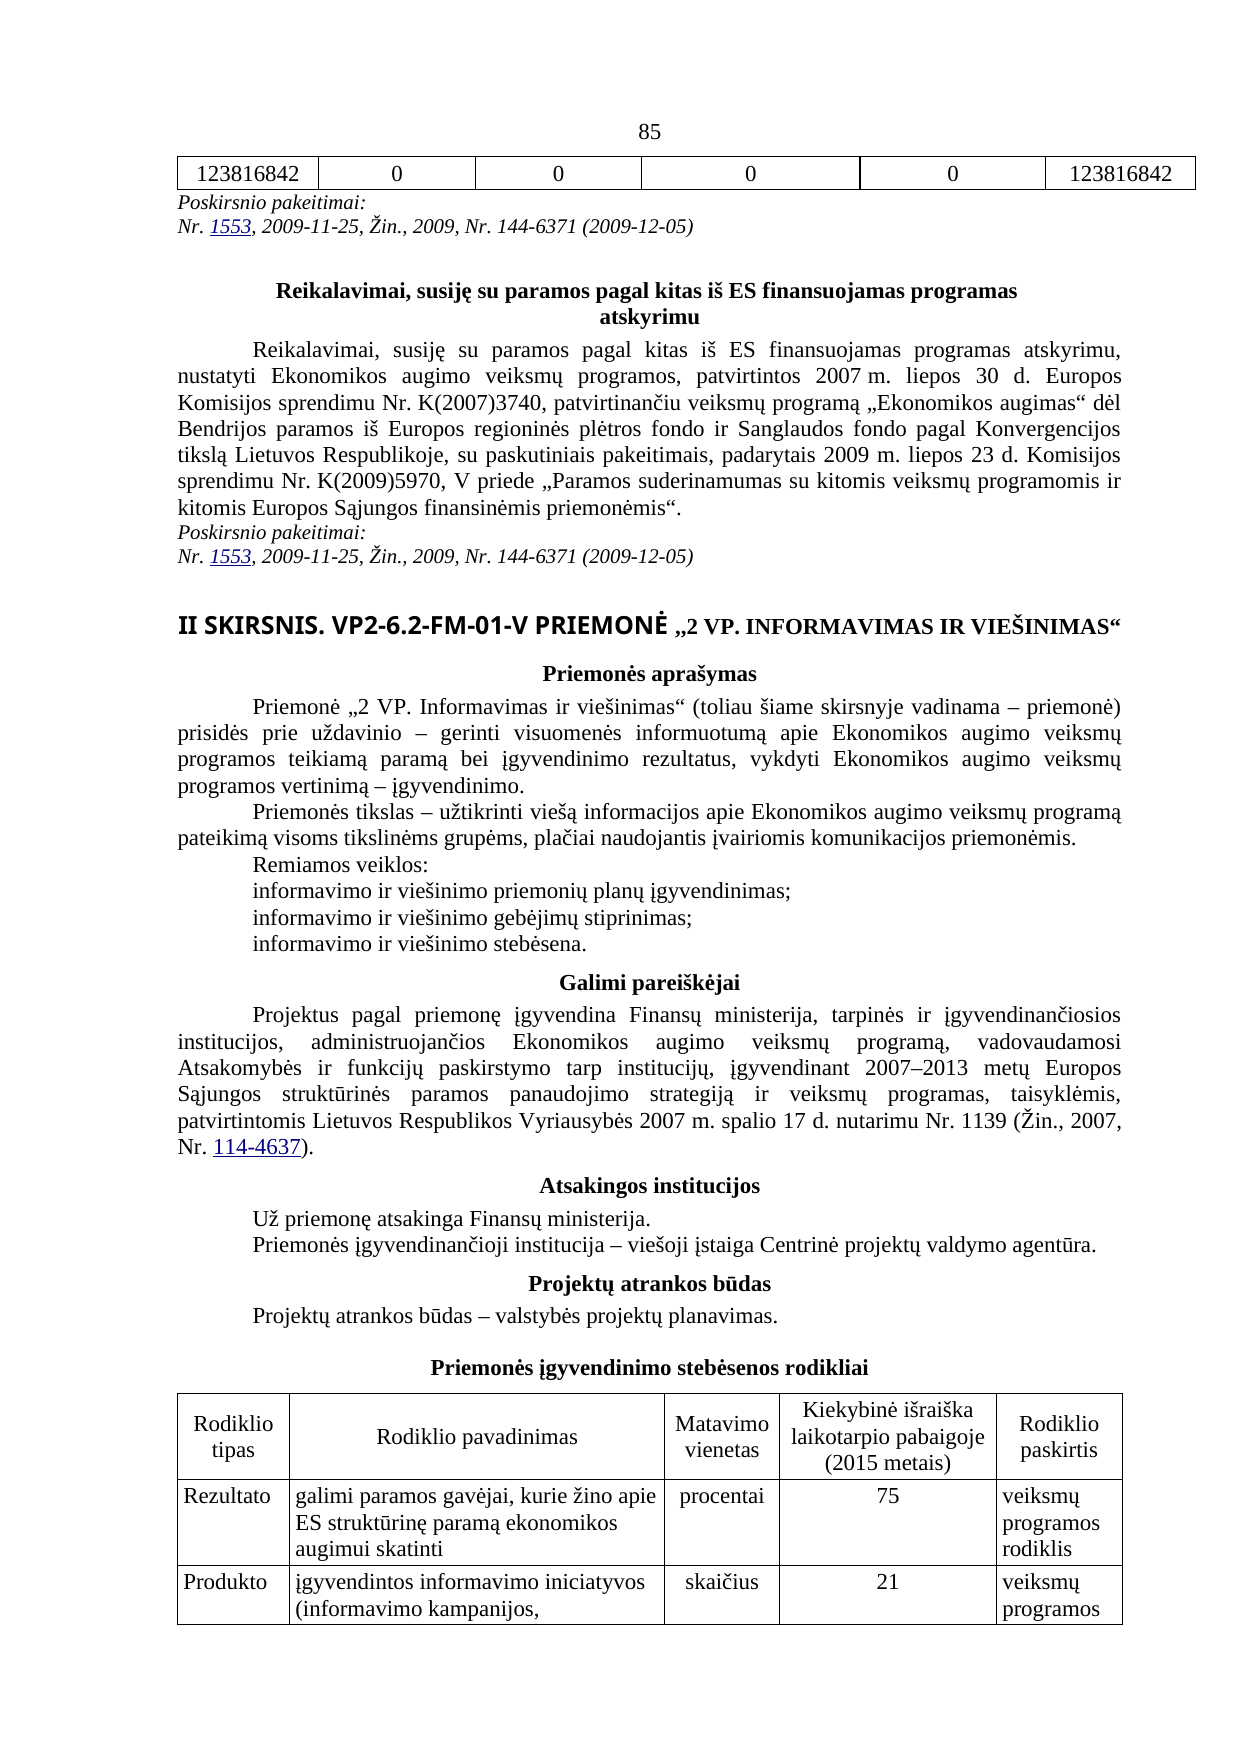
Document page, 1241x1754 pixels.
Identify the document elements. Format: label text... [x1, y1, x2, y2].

text Priemonės įgyvendinimo stebėsenos rodikliai [177, 1354, 1122, 1380]
table_cell 123816842 [178, 157, 318, 189]
subtitle II SKIRSNIS. VP2-6.2-FM-01-V PRIEMONĖ ,,2 VP. Informavimas ir viešinimas“ [177, 607, 1122, 641]
table_cell 0 [319, 157, 475, 189]
table_cell procentai [665, 1480, 779, 1564]
text Projektų atrankos būdas – valstybės projektų planavimas. [177, 1302, 1122, 1329]
text informavimo ir viešinimo priemonių planų įgyvendinimas; [177, 877, 1122, 903]
text Atsakingos institucijos [177, 1172, 1122, 1198]
table_header Rodiklio paskirtis [997, 1394, 1122, 1478]
text Priemonės įgyvendinančioji institucija – viešoji įstaiga Centrinė projektų valdymo agentūra. [177, 1231, 1122, 1257]
text Poskirsnio pakeitimai: [177, 190, 1122, 214]
text informavimo ir viešinimo stebėsena. [177, 930, 1122, 956]
table_cell 75 [780, 1480, 996, 1564]
text Nr. 1553, 2009-11-25, Žin., 2009, Nr. 144-6371 (2009-12-05) [177, 544, 1122, 568]
text Projektų atrankos būdas [177, 1270, 1122, 1296]
text Nr. 1553, 2009-11-25, Žin., 2009, Nr. 144-6371 (2009-12-05) [177, 214, 1122, 238]
text Priemonės aprašymas [177, 660, 1122, 686]
table_cell Produkto [178, 1566, 289, 1624]
table_header Rodiklio pavadinimas [290, 1394, 664, 1478]
text Reikalavimai, susiję su paramos pagal kitas iš ES finansuojamas programas atskyrimu [177, 251, 1122, 329]
text Galimi pareiškėjai [177, 969, 1122, 995]
table_cell 0 [642, 157, 859, 189]
table_cell 0 [861, 157, 1045, 189]
table_cell Rezultato [178, 1480, 289, 1564]
table_cell veiksmų programos [997, 1566, 1122, 1624]
text Priemonė „2 VP. Informavimas ir viešinimas“ (toliau šiame skirsnyje vadinama – priemonė) prisidės prie uždavinio – gerinti visuomenės informuotumą apie Ekonomikos augimo veiksmų programos teikiamą paramą bei įgyvendinimo rezultatus, vykdyti Ekonomikos augimo veiksmų programos vertinimą – įgyvendinimo. [177, 693, 1122, 798]
table_cell veiksmų programos rodiklis [997, 1480, 1122, 1564]
text Remiamos veiklos: [177, 851, 1122, 877]
text Projektus pagal priemonę įgyvendina Finansų ministerija, tarpinės ir įgyvendinančiosios institucijos, administruojančios Ekonomikos augimo veiksmų programą, vadovaudamosi Atsakomybės ir funkcijų paskirstymo tarp institucijų, įgyvendinant 2007–2013 metų Europos Sąjungos struktūrinės paramos panaudojimo strategiją ir veiksmų programas, taisyklėmis, patvirtintomis Lietuvos Respublikos Vyriausybės 2007 m. spalio 17 d. nutarimu Nr. 1139 (Žin., 2007, Nr. 114-4637). [177, 1001, 1122, 1159]
table_cell įgyvendintos informavimo iniciatyvos (informavimo kampanijos, [290, 1566, 664, 1624]
table_header Kiekybinė išraiška laikotarpio pabaigoje (2015 metais) [780, 1394, 996, 1478]
table_cell skaičius [665, 1566, 779, 1624]
text Reikalavimai, susiję su paramos pagal kitas iš ES finansuojamas programas atskyrimu, nustatyti Ekonomikos augimo veiksmų programos, patvirtintos 2007 m. liepos 30 d. Europos Komisijos sprendimu Nr. K(2007)3740, patvirtinančiu veiksmų programą „Ekonomikos augimas“ dėl Bendrijos paramos iš Europos regioninės plėtros fondo ir Sanglaudos fondo pagal Konvergencijos tikslą Lietuvos Respublikoje, su paskutiniais pakeitimais, padarytais 2009 m. liepos 23 d. Komisijos sprendimu Nr. K(2009)5970, V priede „Paramos suderinamumas su kitomis veiksmų programomis ir kitomis Europos Sąjungos finansinėmis priemonėmis“. [177, 336, 1122, 520]
text Priemonės tikslas – užtikrinti viešą informacijos apie Ekonomikos augimo veiksmų programą pateikimą visoms tikslinėms grupėms, plačiai naudojantis įvairiomis komunikacijos priemonėmis. [177, 798, 1122, 851]
table_header Rodiklio tipas [178, 1394, 289, 1478]
text Poskirsnio pakeitimai: [177, 520, 1122, 544]
text informavimo ir viešinimo gebėjimų stiprinimas; [177, 903, 1122, 930]
table_cell 123816842 [1046, 157, 1195, 189]
table_cell 0 [476, 157, 641, 189]
table_cell galimi paramos gavėjai, kurie žino apie ES struktūrinę paramą ekonomikos augimui skatinti [290, 1480, 664, 1564]
table_header Matavimo vienetas [665, 1394, 779, 1478]
table_cell 21 [780, 1566, 996, 1624]
text Už priemonę atsakinga Finansų ministerija. [177, 1204, 1122, 1231]
